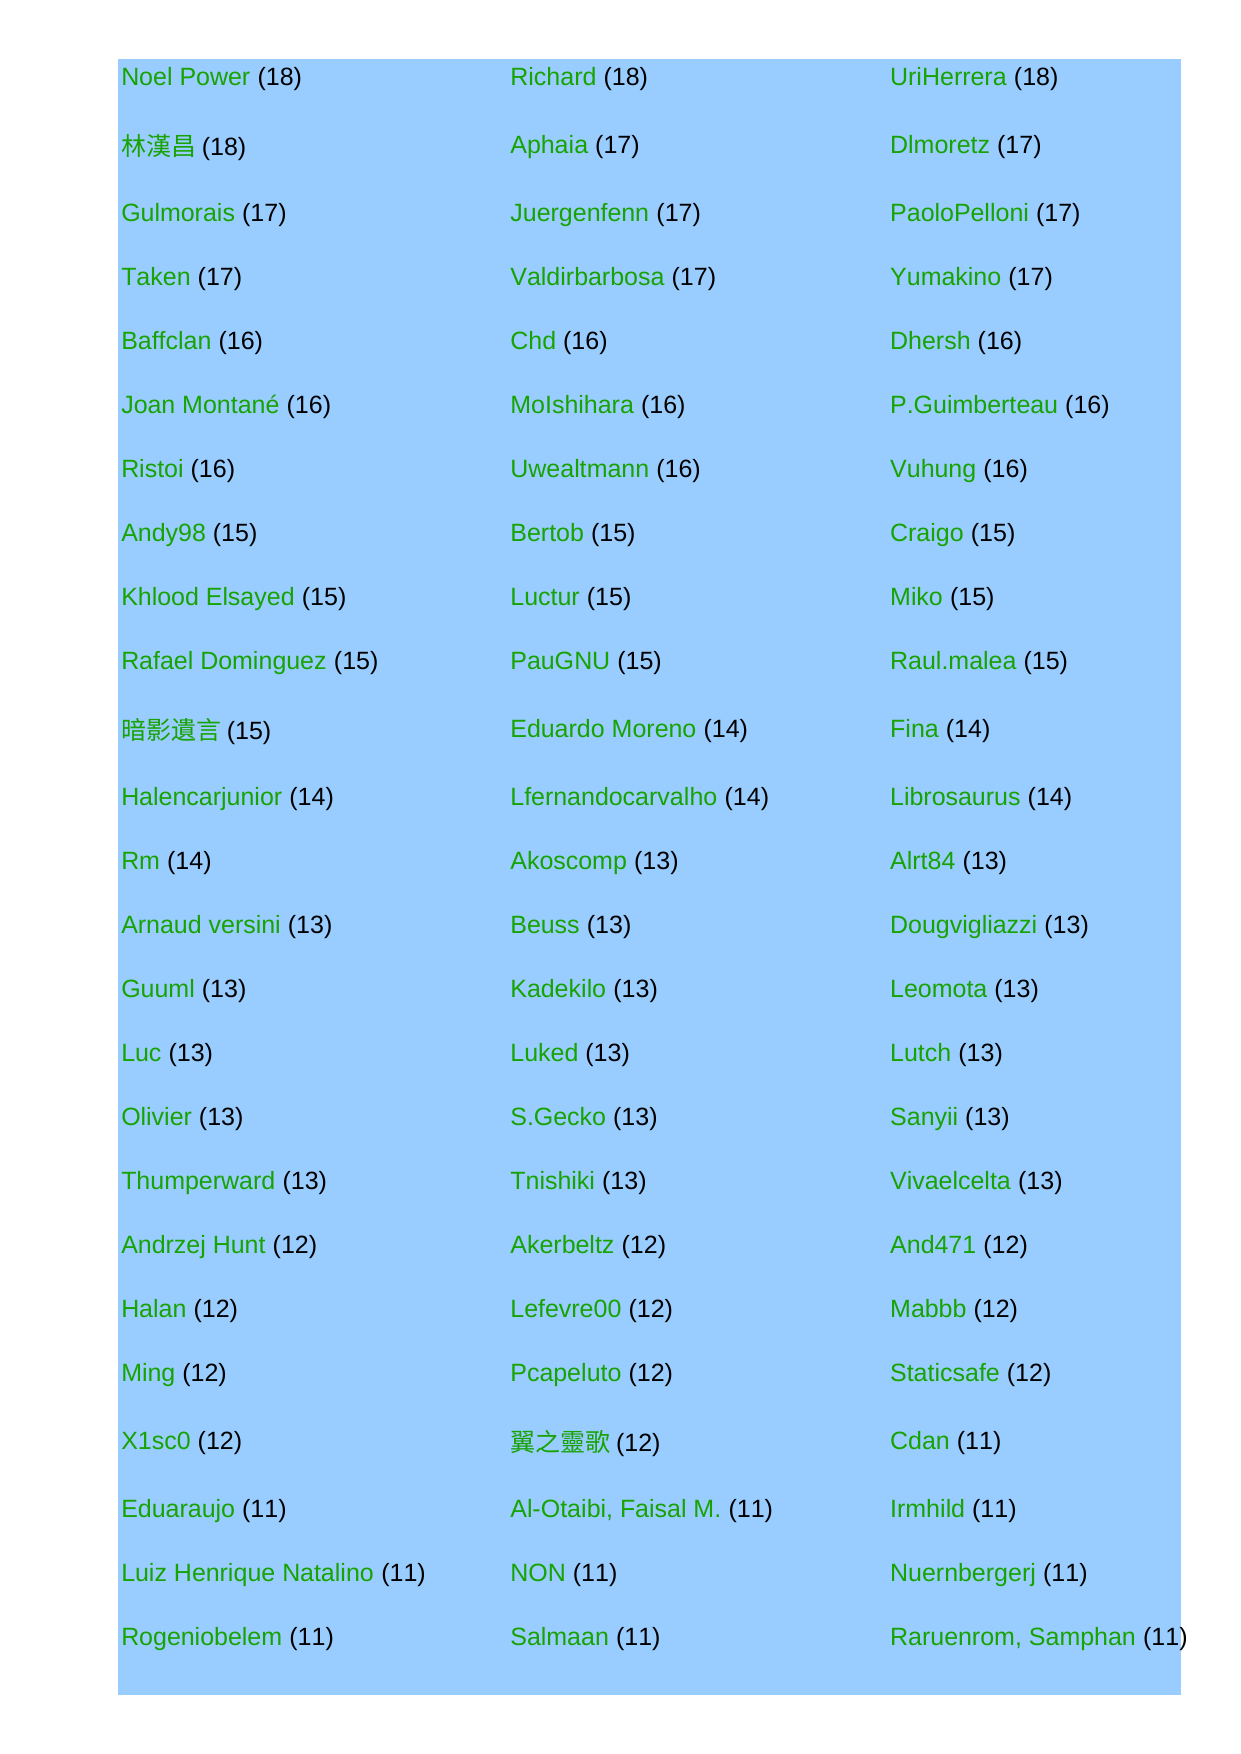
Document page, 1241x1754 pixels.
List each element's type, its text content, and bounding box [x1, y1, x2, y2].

table_cell 翼之靈歌 (12) [507, 1419, 887, 1491]
table_cell Valdirbarbosa (17) [507, 259, 887, 323]
table_cell Vivaelcelta (13) [887, 1163, 1240, 1227]
table_cell Cdan (11) [887, 1419, 1240, 1491]
table_cell Akoscomp (13) [507, 843, 887, 907]
table_cell Luc (13) [118, 1035, 507, 1099]
table_cell Mabbb (12) [887, 1291, 1240, 1355]
table_cell Chd (16) [507, 323, 887, 387]
table_cell Luctur (15) [507, 579, 887, 643]
table_cell Taken (17) [118, 259, 507, 323]
table_cell P.Guimberteau (16) [887, 387, 1240, 451]
table_cell Eduaraujo (11) [118, 1491, 507, 1555]
table_cell S.Gecko (13) [507, 1099, 887, 1163]
table_cell Librosaurus (14) [887, 779, 1240, 843]
table_cell Thumperward (13) [118, 1163, 507, 1227]
table_cell Lefevre00 (12) [507, 1291, 887, 1355]
table_cell Rogeniobelem (11) [118, 1619, 507, 1683]
table_cell Miko (15) [887, 579, 1240, 643]
table_cell Staticsafe (12) [887, 1355, 1240, 1419]
table_cell UriHerrera (18) [887, 59, 1240, 123]
table_cell Rm (14) [118, 843, 507, 907]
table_cell Dhersh (16) [887, 323, 1240, 387]
table_cell Baffclan (16) [118, 323, 507, 387]
table_cell Halencarjunior (14) [118, 779, 507, 843]
table_cell 暗影遺言 (15) [118, 707, 507, 779]
table_cell PauGNU (15) [507, 643, 887, 707]
table_cell Akerbeltz (12) [507, 1227, 887, 1291]
table_cell X1sc0 (12) [118, 1419, 507, 1491]
table_cell Dougvigliazzi (13) [887, 907, 1240, 971]
table_cell Nuernbergerj (11) [887, 1555, 1240, 1619]
table_cell Al-Otaibi, Faisal M. (11) [507, 1491, 887, 1555]
table_cell Rafael Dominguez (15) [118, 643, 507, 707]
table_cell Gulmorais (17) [118, 195, 507, 259]
table_cell Ristoi (16) [118, 451, 507, 515]
table_cell Beuss (13) [507, 907, 887, 971]
table_cell Guuml (13) [118, 971, 507, 1035]
table_cell Richard (18) [507, 59, 887, 123]
table_cell Andrzej Hunt (12) [118, 1227, 507, 1291]
table_cell Pcapeluto (12) [507, 1355, 887, 1419]
table_cell Yumakino (17) [887, 259, 1240, 323]
table_cell Leomota (13) [887, 971, 1240, 1035]
table_cell Alrt84 (13) [887, 843, 1240, 907]
table_cell Raul.malea (15) [887, 643, 1240, 707]
table_cell Fina (14) [887, 707, 1240, 779]
table_cell Arnaud versini (13) [118, 907, 507, 971]
table_cell Olivier (13) [118, 1099, 507, 1163]
table_cell Andy98 (15) [118, 515, 507, 579]
table_cell Raruenrom, Samphan (11) [887, 1619, 1240, 1683]
table_cell Luked (13) [507, 1035, 887, 1099]
table_cell Khlood Elsayed (15) [118, 579, 507, 643]
table_cell Aphaia (17) [507, 123, 887, 195]
table_cell MoIshihara (16) [507, 387, 887, 451]
table_cell Dlmoretz (17) [887, 123, 1240, 195]
table_cell Juergenfenn (17) [507, 195, 887, 259]
table_cell Noel Power (18) [118, 59, 507, 123]
table_cell 林漢昌 (18) [118, 123, 507, 195]
table_cell Eduardo Moreno (14) [507, 707, 887, 779]
table_cell Ming (12) [118, 1355, 507, 1419]
table_cell Luiz Henrique Natalino (11) [118, 1555, 507, 1619]
table_cell Irmhild (11) [887, 1491, 1240, 1555]
table_cell Kadekilo (13) [507, 971, 887, 1035]
table_cell Vuhung (16) [887, 451, 1240, 515]
table_cell And471 (12) [887, 1227, 1240, 1291]
table_cell Salmaan (11) [507, 1619, 887, 1683]
table_cell Halan (12) [118, 1291, 507, 1355]
table_cell Uwealtmann (16) [507, 451, 887, 515]
table_cell PaoloPelloni (17) [887, 195, 1240, 259]
table_cell NON (11) [507, 1555, 887, 1619]
table_cell Tnishiki (13) [507, 1163, 887, 1227]
table_cell Joan Montané (16) [118, 387, 507, 451]
table_cell Lfernandocarvalho (14) [507, 779, 887, 843]
table_cell Lutch (13) [887, 1035, 1240, 1099]
table_cell Sanyii (13) [887, 1099, 1240, 1163]
table_cell Craigo (15) [887, 515, 1240, 579]
table_cell Bertob (15) [507, 515, 887, 579]
